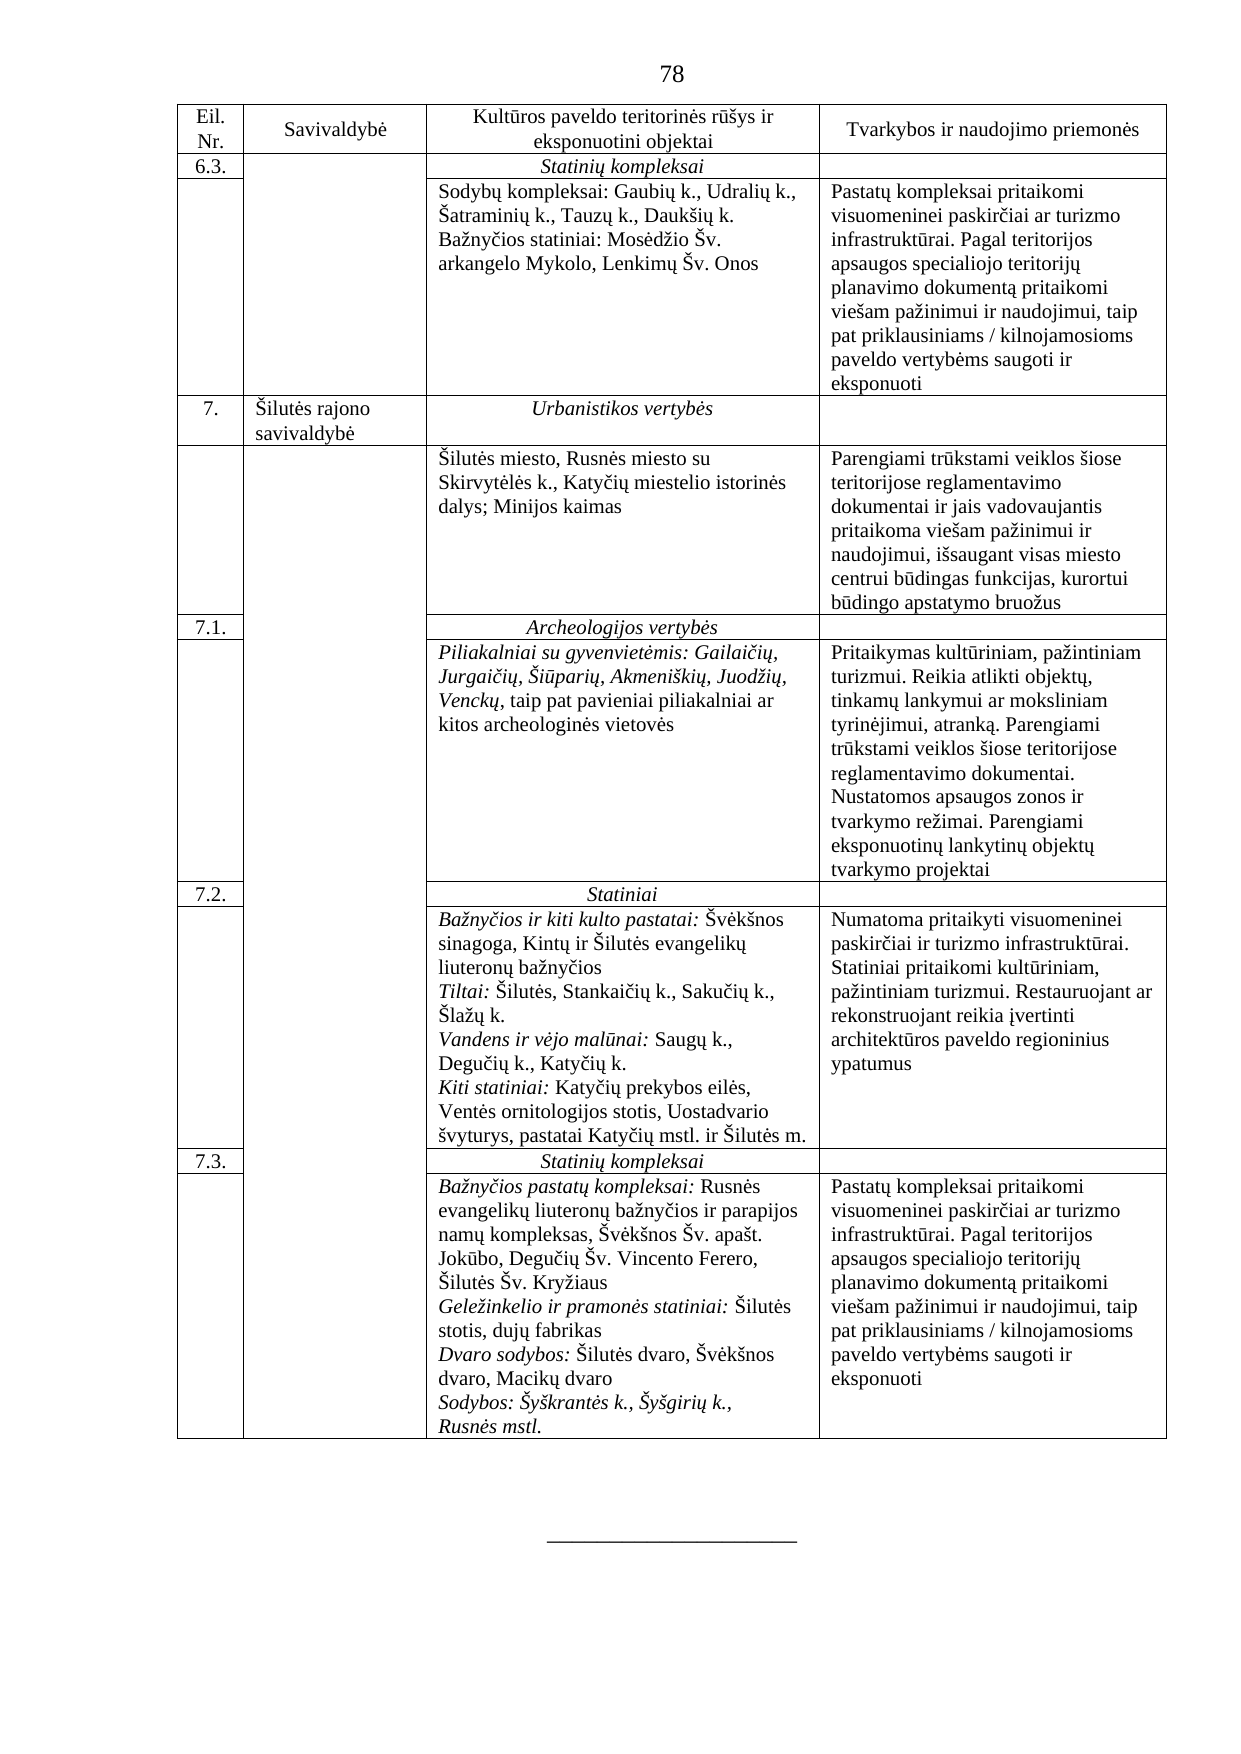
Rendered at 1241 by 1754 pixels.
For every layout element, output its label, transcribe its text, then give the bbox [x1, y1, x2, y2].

table_cell [244, 446, 426, 1438]
table_cell [820, 882, 1166, 906]
table_cell [820, 154, 1166, 178]
table_cell [244, 154, 426, 395]
table_cell Parengiami trūkstami veiklos šiose teritorijose reglamentavimo dokumentai ir jais vadovaujantis pritaikoma viešam pažinimui ir naudojimui, išsaugant visas miesto centrui būdingas funkcijas, kurortui būdingo apstatymo bruožus [820, 446, 1166, 614]
table_cell Pastatų kompleksai pritaikomi visuomeninei paskirčiai ar turizmo infrastruktūrai. Pagal teritorijos apsaugos specialiojo teritorijų planavimo dokumentą pritaikomi viešam pažinimui ir naudojimui, taip pat priklausiniams / kilnojamosioms paveldo vertybėms saugoti ir eksponuoti [820, 179, 1166, 395]
table_cell Bažnyčios pastatų kompleksai: Rusnės evangelikų liuteronų bažnyčios ir parapijos namų kompleksas, Švėkšnos Šv. apašt. Jokūbo, Degučių Šv. Vincento Ferero, Šilutės Šv. Kryžiaus Geležinkelio ir pramonės statiniai: Šilutės stotis, dujų fabrikas Dvaro sodybos: Šilutės dvaro, Švėkšnos dvaro, Macikų dvaro Sodybos: Šyškrantės k., Šyšgirių k., Rusnės mstl. [427, 1174, 819, 1438]
table_cell Piliakalniai su gyvenvietėmis: Gailaičių, Jurgaičių, Šiūparių, Akmeniškių, Juodžių, Venckų, taip pat pavieniai piliakalniai ar kitos archeologinės vietovės [427, 640, 819, 881]
table_cell Šilutės rajono savivaldybė [244, 396, 426, 444]
table_cell Statinių kompleksai [427, 154, 819, 178]
table_cell Šilutės miesto, Rusnės miesto su Skirvytėlės k., Katyčių miestelio istorinės dalys; Minijos kaimas [427, 446, 819, 614]
table_cell [178, 1174, 243, 1438]
table_cell 7.1. [178, 615, 243, 639]
text –––––––––––––––––––– [177, 1526, 1166, 1554]
table_header Tvarkybos ir naudojimo priemonės [820, 105, 1166, 153]
table_cell Sodybų kompleksai: Gaubių k., Udralių k., Šatraminių k., Tauzų k., Daukšių k. Bažnyčios statiniai: Mosėdžio Šv. arkangelo Mykolo, Lenkimų Šv. Onos [427, 179, 819, 395]
table_cell Bažnyčios ir kiti kulto pastatai: Švėkšnos sinagoga, Kintų ir Šilutės evangelikų liuteronų bažnyčios Tiltai: Šilutės, Stankaičių k., Sakučių k., Šlažų k. Vandens ir vėjo malūnai: Saugų k., Degučių k., Katyčių k. Kiti statiniai: Katyčių prekybos eilės, Ventės ornitologijos stotis, Uostadvario švyturys, pastatai Katyčių mstl. ir Šilutės m. [427, 907, 819, 1147]
table_cell Pritaikymas kultūriniam, pažintiniam turizmui. Reikia atlikti objektų, tinkamų lankymui ar moksliniam tyrinėjimui, atranką. Parengiami trūkstami veiklos šiose teritorijose reglamentavimo dokumentai. Nustatomos apsaugos zonos ir tvarkymo režimai. Parengiami eksponuotinų lankytinų objektų tvarkymo projektai [820, 640, 1166, 881]
table_header Savivaldybė [244, 105, 426, 153]
table_cell [820, 615, 1166, 639]
table_cell [178, 907, 243, 1147]
table_cell Archeologijos vertybės [427, 615, 819, 639]
table_cell Statinių kompleksai [427, 1149, 819, 1173]
table_cell [178, 640, 243, 881]
table_cell Numatoma pritaikyti visuomeninei paskirčiai ir turizmo infrastruktūrai. Statiniai pritaikomi kultūriniam, pažintiniam turizmui. Restauruojant ar rekonstruojant reikia įvertinti architektūros paveldo regioninius ypatumus [820, 907, 1166, 1147]
table_cell 6.3. [178, 154, 243, 178]
table_cell 7.3. [178, 1149, 243, 1173]
table_cell Urbanistikos vertybės [427, 396, 819, 444]
table_cell [820, 1149, 1166, 1173]
table_header Kultūros paveldo teritorinės rūšys ir eksponuotini objektai [427, 105, 819, 153]
table_cell 7. [178, 396, 243, 444]
table_cell Pastatų kompleksai pritaikomi visuomeninei paskirčiai ar turizmo infrastruktūrai. Pagal teritorijos apsaugos specialiojo teritorijų planavimo dokumentą pritaikomi viešam pažinimui ir naudojimui, taip pat priklausiniams / kilnojamosioms paveldo vertybėms saugoti ir eksponuoti [820, 1174, 1166, 1438]
table_cell [820, 396, 1166, 444]
table_cell Statiniai [427, 882, 819, 906]
table_cell 7.2. [178, 882, 243, 906]
table_header Eil. Nr. [178, 105, 243, 153]
table_cell [178, 446, 243, 614]
table_cell [178, 179, 243, 395]
